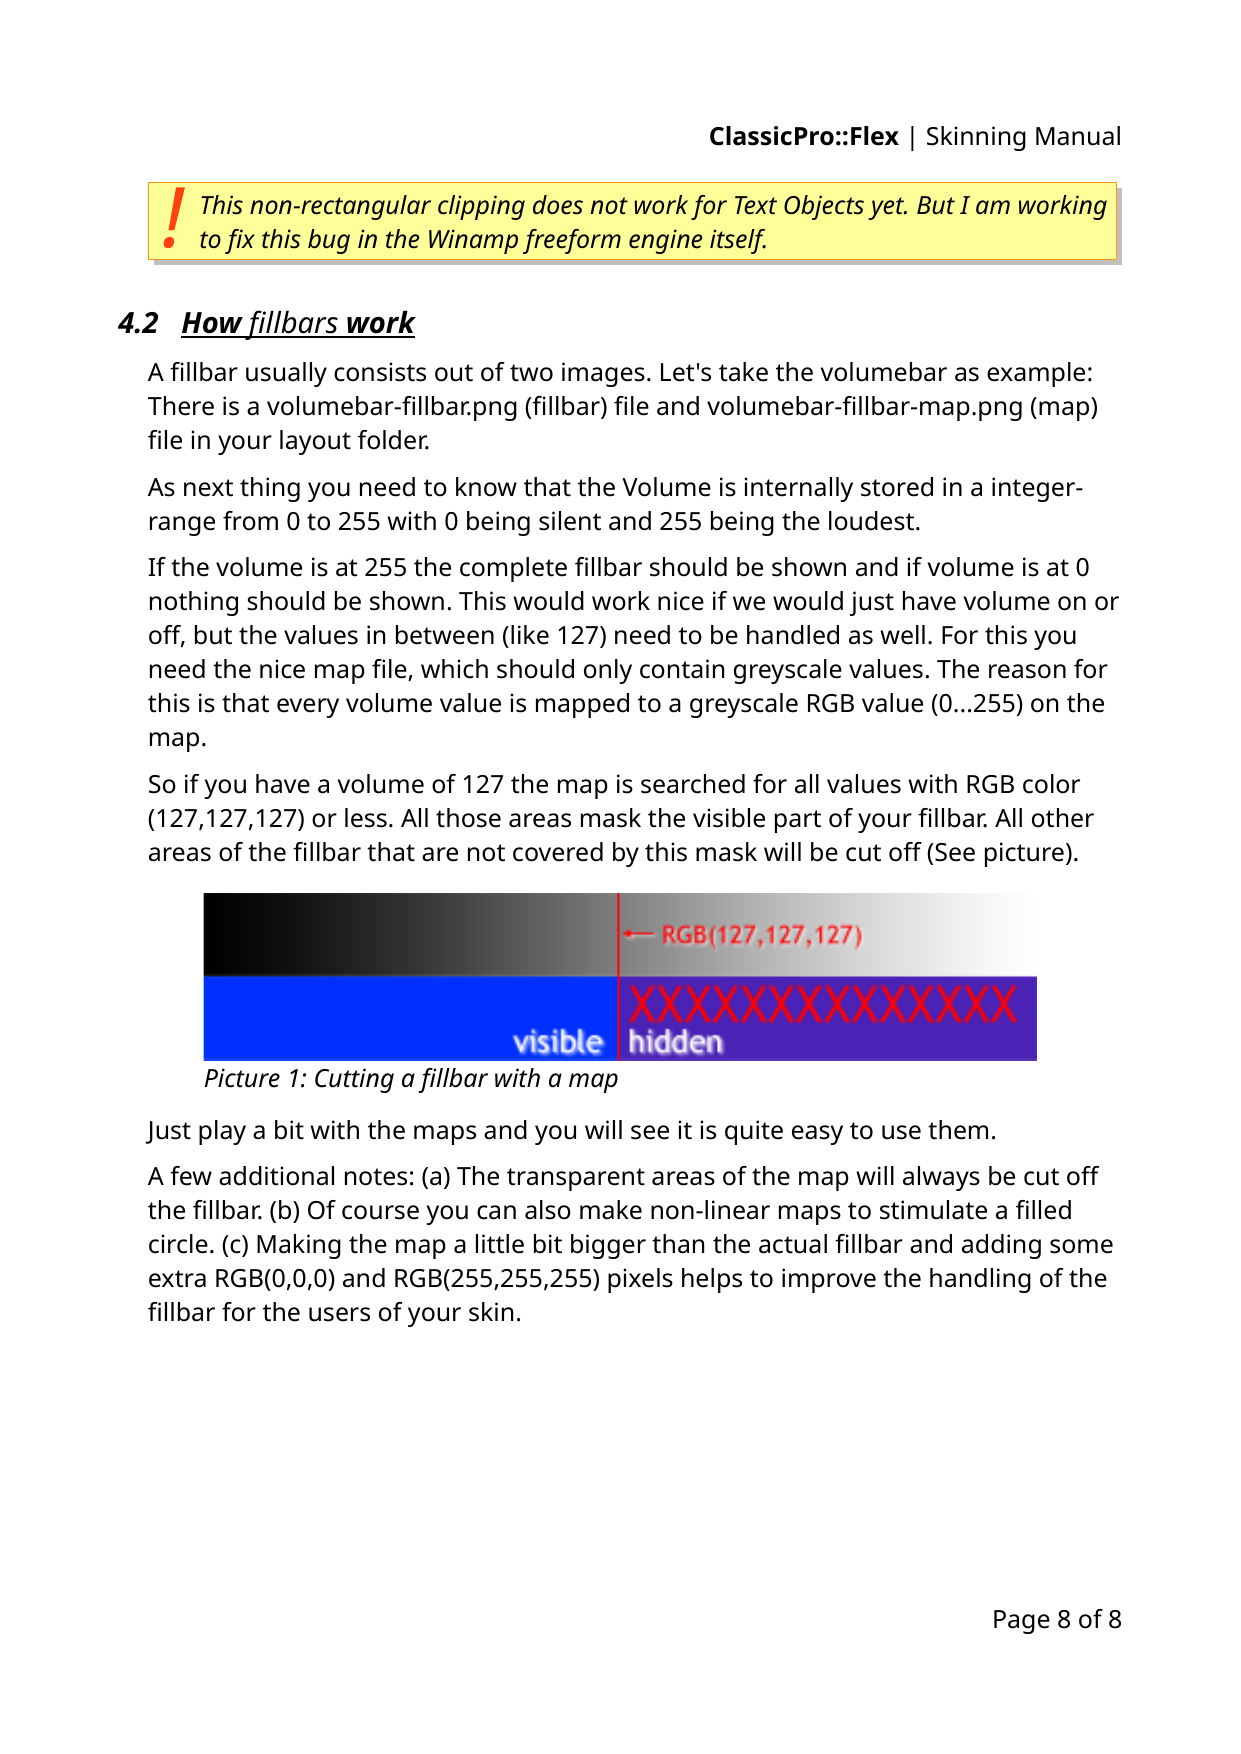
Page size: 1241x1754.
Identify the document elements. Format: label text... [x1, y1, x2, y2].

text A few additional notes: (a) The transparent areas of the map will always be cut off the fillbar. (b) Of course you can also make non-linear maps to stimulate a filled circle. (c) Making the map a little bit bigger than the actual fillbar and adding some extra RGB(0,0,0) and RGB(255,255,255) pixels helps to improve the handling of the fillbar for the users of your skin. [148, 1159, 1122, 1329]
text If the volume is at 255 the complete fillbar should be shown and if volume is at 0 nothing should be shown. This would work nice if we would just have volume on or off, but the values in between (like 127) need to be handled as well. For this you need the nice map file, which should only contain greyscale values. The reason for this is that every volume value is mapped to a greyscale RGB value (0...255) on the map. [148, 550, 1122, 754]
text Just play a bit with the maps and you will see it is quite easy to use them. [148, 881, 1122, 1146]
text !This non-rectangular clipping does not work for Text Objects yet. But I am working to fix this bug in the Winamp freeform engine itself. [149, 183, 1116, 259]
text So if you have a volume of 127 the map is searched for all values with RGB color (127,127,127) or less. All those areas mask the visible part of your fillbar. All other areas of the fillbar that are not covered by this mask will be cut off (See picture). [148, 767, 1122, 869]
text A fillbar usually consists out of two images. Let's take the volumebar as example: There is a volumebar-fillbar.png (fillbar) file and volumebar-fillbar-map.png (map) file in your layout folder. [148, 354, 1122, 457]
picture [203, 893, 1037, 1061]
subtitle How fillbars work [118, 302, 1122, 342]
text Picture 1: Cutting a fillbar with a map [203, 1061, 1037, 1094]
text As next thing you need to know that the Volume is internally stored in a integer-range from 0 to 255 with 0 being silent and 255 being the loudest. [148, 469, 1122, 537]
